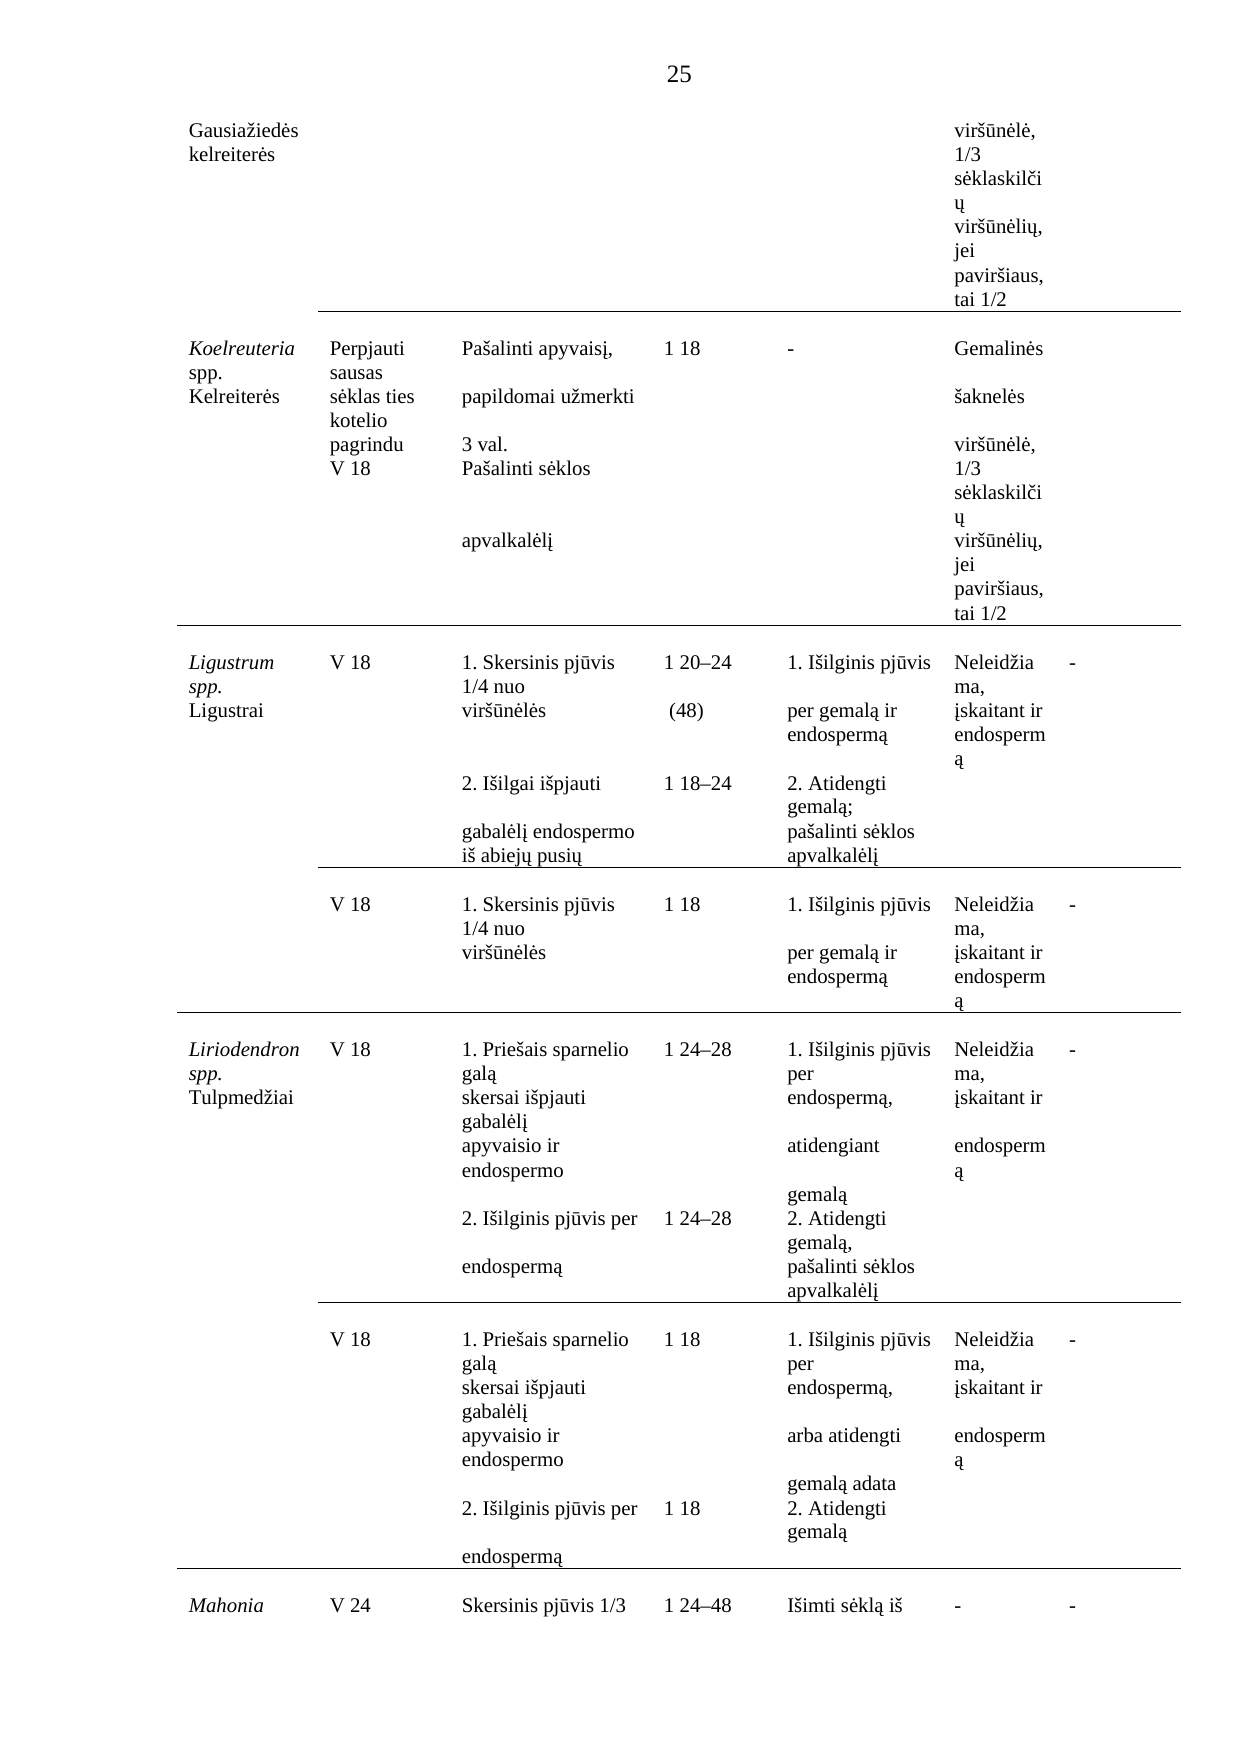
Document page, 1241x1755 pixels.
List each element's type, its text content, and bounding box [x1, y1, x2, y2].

table_cell [318, 312, 450, 336]
table_cell 1. Išilginis pjūvis per [776, 1327, 943, 1375]
table_cell [177, 1423, 318, 1471]
table_cell [653, 819, 776, 843]
table_cell 1. Išilginis pjūvis [776, 650, 943, 698]
table_cell [450, 1182, 652, 1206]
table_cell (48) [653, 698, 776, 722]
table_cell [318, 1303, 450, 1327]
table_cell apyvaisio ir endospermo [450, 1423, 652, 1471]
table_cell [943, 819, 1058, 843]
table_cell [318, 287, 450, 311]
table_cell [776, 432, 943, 456]
table_cell Tulpmedžiai [177, 1085, 318, 1133]
table_cell V 18 [318, 1327, 450, 1375]
table_cell įskaitant ir [943, 940, 1058, 964]
table_cell Gemalinės [943, 336, 1058, 384]
table_cell [318, 940, 450, 964]
table_cell Kelreiterės [177, 384, 318, 432]
table_cell Pašalinti apyvaisį, [450, 336, 652, 384]
table_cell [450, 722, 652, 770]
table_cell [653, 600, 776, 624]
table_cell [653, 1182, 776, 1206]
table_cell tai 1/2 [943, 600, 1058, 624]
table_cell [776, 868, 943, 892]
table_cell endospermą [776, 964, 943, 1012]
table_cell apyvaisio ir endospermo [450, 1134, 652, 1182]
table_cell [318, 770, 450, 818]
table_cell [943, 626, 1058, 650]
table_cell tai 1/2 [943, 287, 1058, 311]
table_cell [943, 1013, 1058, 1037]
table_cell viršūnėlė, [943, 118, 1058, 142]
table_cell [318, 1206, 450, 1254]
table_cell per gemalą ir [776, 940, 943, 964]
table_cell Perpjauti sausas [318, 336, 450, 384]
table_cell apvalkalėlį [776, 843, 943, 867]
table_cell 1 24–28 [653, 1037, 776, 1085]
table_cell [776, 118, 943, 142]
table_cell [943, 1544, 1058, 1568]
table_cell 1. Skersinis pjūvis 1/4 nuo [450, 650, 652, 698]
table_cell Išimti sėklą iš [776, 1593, 943, 1617]
table_cell [177, 1544, 318, 1568]
table_cell [653, 552, 776, 600]
table_cell [318, 1182, 450, 1206]
table_cell [177, 964, 318, 1012]
table_cell [177, 867, 318, 892]
table_cell [1058, 1254, 1181, 1278]
table_cell [318, 626, 450, 650]
table_cell [318, 1495, 450, 1543]
table_cell pašalinti sėklos [776, 1254, 943, 1278]
table_cell [450, 118, 652, 142]
table_cell [177, 528, 318, 552]
table_cell - [1058, 650, 1181, 698]
table_cell viršūnėlių, [943, 214, 1058, 238]
table_cell jei paviršiaus, [943, 239, 1058, 287]
table_cell - [1058, 1037, 1181, 1085]
table_cell [1058, 552, 1181, 600]
table_cell [653, 1423, 776, 1471]
table_cell [776, 600, 943, 624]
table_cell [776, 239, 943, 287]
table_cell [943, 770, 1058, 818]
table_cell 1. Priešais sparnelio galą [450, 1327, 652, 1375]
table_cell [653, 384, 776, 432]
table_cell [177, 819, 318, 843]
table_cell [776, 384, 943, 432]
table_cell [776, 1569, 943, 1593]
table_cell [1058, 432, 1181, 456]
table_cell [1058, 312, 1181, 336]
table_cell [653, 214, 776, 238]
table_cell endospermą [943, 1134, 1058, 1182]
table_cell [1058, 287, 1181, 311]
table_cell [177, 1327, 318, 1375]
table_cell 1/3 sėklaskilčių [943, 142, 1058, 214]
table_cell 1/3 sėklaskilčių [943, 456, 1058, 528]
table_cell [318, 1423, 450, 1471]
table_cell 2. Išilginis pjūvis per [450, 1495, 652, 1543]
table_cell [318, 964, 450, 1012]
table_cell [653, 1013, 776, 1037]
table_cell [177, 287, 318, 311]
table_cell [943, 312, 1058, 336]
table_cell [1058, 336, 1181, 384]
table_cell [1058, 770, 1181, 818]
table_cell - [1058, 892, 1181, 940]
table_cell [776, 456, 943, 528]
table_cell [653, 1254, 776, 1278]
table_cell endospermą [450, 1254, 652, 1278]
table_cell [653, 528, 776, 552]
table_cell [653, 1569, 776, 1593]
table_cell [318, 1254, 450, 1278]
table_cell [943, 1569, 1058, 1593]
table_cell [1058, 940, 1181, 964]
table_cell kelreiterės [177, 142, 318, 214]
table_cell V 18 [318, 650, 450, 698]
table_cell [177, 311, 318, 336]
table_cell gabalėlį endospermo [450, 819, 652, 843]
table_cell apvalkalėlį [450, 528, 652, 552]
table_cell [1058, 118, 1181, 142]
table_cell [450, 1471, 652, 1495]
table_cell [943, 843, 1058, 867]
table_cell V 18 [318, 1037, 450, 1085]
table_cell [318, 118, 450, 142]
table_cell 1 18 [653, 1327, 776, 1375]
table_cell [1058, 626, 1181, 650]
table_cell 2. Išilginis pjūvis per [450, 1206, 652, 1254]
table_cell Pašalinti sėklos [450, 456, 652, 528]
table_cell [177, 722, 318, 770]
table_cell [1058, 1134, 1181, 1182]
table_cell [177, 1302, 318, 1327]
table_cell [653, 239, 776, 287]
table_cell viršūnėlė, [943, 432, 1058, 456]
table_cell sėklas ties kotelio [318, 384, 450, 432]
table_cell viršūnėlių, [943, 528, 1058, 552]
table_cell 1 18 [653, 336, 776, 384]
table_cell įskaitant ir [943, 1085, 1058, 1133]
table_cell 2. Atidengti gemalą [776, 1495, 943, 1543]
table_cell [177, 1206, 318, 1254]
table_cell - [776, 336, 943, 384]
table_cell [943, 1182, 1058, 1206]
table_cell arba atidengti [776, 1423, 943, 1471]
table_cell [177, 1254, 318, 1278]
table_cell [318, 600, 450, 624]
table_cell gemalą adata [776, 1471, 943, 1495]
table_cell [1058, 868, 1181, 892]
table_cell [177, 1569, 318, 1593]
table_cell [776, 1013, 943, 1037]
table_cell atidengiant [776, 1134, 943, 1182]
table_cell [943, 1254, 1058, 1278]
table_cell endospermą [943, 964, 1058, 1012]
table_cell [177, 456, 318, 528]
table_cell [1058, 1495, 1181, 1543]
table_cell [450, 239, 652, 287]
table_cell [1058, 1013, 1181, 1037]
table_cell Skersinis pjūvis 1/3 [450, 1593, 652, 1617]
table_cell [943, 1495, 1058, 1543]
table_cell 1. Priešais sparnelio galą [450, 1037, 652, 1085]
table_cell Neleidžiama, [943, 650, 1058, 698]
table_cell [943, 1206, 1058, 1254]
table_cell [177, 1013, 318, 1037]
table_cell [318, 1375, 450, 1423]
table_cell [653, 312, 776, 336]
table_cell Koelreuteria spp. [177, 336, 318, 384]
table_cell 1 18 [653, 892, 776, 940]
table_cell [1058, 1206, 1181, 1254]
table_cell [318, 528, 450, 552]
table_cell [776, 1303, 943, 1327]
table_cell 1 24–48 [653, 1593, 776, 1617]
table_cell [1058, 456, 1181, 528]
table_cell [1058, 964, 1181, 1012]
table_cell [318, 1544, 450, 1568]
table_cell 1 18–24 [653, 770, 776, 818]
table_cell [318, 1134, 450, 1182]
table_cell [318, 722, 450, 770]
table_cell [177, 892, 318, 940]
table_cell [653, 1085, 776, 1133]
table_cell endospermą [943, 1423, 1058, 1471]
table_cell 2. Išilgai išpjauti [450, 770, 652, 818]
table_cell pagrindu [318, 432, 450, 456]
table_cell [776, 312, 943, 336]
table_cell [776, 626, 943, 650]
table_cell [1058, 142, 1181, 214]
table_cell [177, 843, 318, 867]
table_cell [318, 1278, 450, 1302]
table_cell [1058, 1544, 1181, 1568]
table_cell [177, 600, 318, 624]
table_cell [776, 528, 943, 552]
table_cell jei paviršiaus, [943, 552, 1058, 600]
table_cell [450, 1303, 652, 1327]
table_cell [318, 142, 450, 214]
table_cell [450, 626, 652, 650]
table_cell [177, 940, 318, 964]
table_cell [177, 1375, 318, 1423]
table_cell įskaitant ir [943, 1375, 1058, 1423]
table_cell [653, 142, 776, 214]
table_cell 2. Atidengti gemalą; [776, 770, 943, 818]
table_cell [177, 552, 318, 600]
table_cell [1058, 239, 1181, 287]
table_cell [1058, 600, 1181, 624]
table_cell [1058, 384, 1181, 432]
table_cell Neleidžiama, [943, 1037, 1058, 1085]
table_cell [943, 1278, 1058, 1302]
table_cell Ligustrum spp. [177, 650, 318, 698]
table_cell [177, 1134, 318, 1182]
table_cell 1. Skersinis pjūvis 1/4 nuo [450, 892, 652, 940]
table_cell [653, 432, 776, 456]
table_cell [653, 1303, 776, 1327]
table_cell 3 val. [450, 432, 652, 456]
table_cell [1058, 1182, 1181, 1206]
table_cell [776, 142, 943, 214]
table_cell skersai išpjauti gabalėlį [450, 1085, 652, 1133]
table_cell [177, 432, 318, 456]
table_cell [1058, 214, 1181, 238]
table_cell skersai išpjauti gabalėlį [450, 1375, 652, 1423]
table_cell - [1058, 1327, 1181, 1375]
table_cell Ligustrai [177, 698, 318, 722]
table_cell endospermą [450, 1544, 652, 1568]
table_cell V 24 [318, 1593, 450, 1617]
table_cell [653, 964, 776, 1012]
table_cell [1058, 843, 1181, 867]
table_cell [177, 1471, 318, 1495]
table_cell 1. Išilginis pjūvis [776, 892, 943, 940]
table_cell [1058, 1423, 1181, 1471]
table_cell [653, 118, 776, 142]
table_cell [318, 239, 450, 287]
table_cell [1058, 528, 1181, 552]
table_cell [318, 552, 450, 600]
table_cell [1058, 819, 1181, 843]
table_cell [450, 964, 652, 1012]
table_cell Mahonia [177, 1593, 318, 1617]
table_cell [177, 1182, 318, 1206]
table_cell [318, 1013, 450, 1037]
table_cell [318, 1471, 450, 1495]
table_cell [943, 1471, 1058, 1495]
table_cell 2. Atidengti gemalą, [776, 1206, 943, 1254]
table_cell [450, 287, 652, 311]
table_cell [450, 142, 652, 214]
table_cell [1058, 698, 1181, 722]
table_cell 1 20–24 [653, 650, 776, 698]
table_cell [1058, 1375, 1181, 1423]
table_cell 1 18 [653, 1495, 776, 1543]
table_cell [450, 1278, 652, 1302]
table_cell [653, 1134, 776, 1182]
table_cell 1. Išilginis pjūvis per [776, 1037, 943, 1085]
table_cell Gausiažiedės [177, 118, 318, 142]
table_cell [177, 1495, 318, 1543]
table_cell per gemalą ir [776, 698, 943, 722]
table_cell [1058, 1278, 1181, 1302]
table_cell [450, 1569, 652, 1593]
table_cell - [943, 1593, 1058, 1617]
table_cell [776, 287, 943, 311]
table_cell endospermą [776, 722, 943, 770]
table_cell [450, 868, 652, 892]
table_cell [177, 1278, 318, 1302]
table_cell [653, 868, 776, 892]
table_cell [776, 1544, 943, 1568]
table_cell - [1058, 1593, 1181, 1617]
table_cell V 18 [318, 892, 450, 940]
table_cell [1058, 1569, 1181, 1593]
table_cell V 18 [318, 456, 450, 528]
table_cell [318, 698, 450, 722]
table_cell pašalinti sėklos [776, 819, 943, 843]
table_cell gemalą [776, 1182, 943, 1206]
table_cell [318, 1085, 450, 1133]
table_cell papildomai užmerkti [450, 384, 652, 432]
table_cell iš abiejų pusių [450, 843, 652, 867]
table_cell [318, 214, 450, 238]
table_cell [1058, 722, 1181, 770]
table_cell [943, 1303, 1058, 1327]
table_cell [450, 552, 652, 600]
table_cell [653, 1471, 776, 1495]
table_cell [653, 456, 776, 528]
table_cell šaknelės [943, 384, 1058, 432]
table_cell [318, 843, 450, 867]
table_cell [776, 214, 943, 238]
table_cell viršūnėlės [450, 698, 652, 722]
table_cell [318, 819, 450, 843]
table_cell viršūnėlės [450, 940, 652, 964]
table_cell [318, 1569, 450, 1593]
table_cell [653, 1278, 776, 1302]
table_cell endospermą, [776, 1375, 943, 1423]
table_cell [177, 214, 318, 238]
table_cell [1058, 1303, 1181, 1327]
table_cell endospermą, [776, 1085, 943, 1133]
table_cell Neleidžiama, [943, 892, 1058, 940]
table_cell [177, 239, 318, 287]
table_cell [450, 1013, 652, 1037]
table_cell [450, 214, 652, 238]
table_cell [653, 843, 776, 867]
table_cell [653, 940, 776, 964]
table_cell [177, 626, 318, 650]
table_cell [450, 312, 652, 336]
table_cell Neleidžiama, [943, 1327, 1058, 1375]
table_cell apvalkalėlį [776, 1278, 943, 1302]
table_cell [943, 868, 1058, 892]
table_cell [653, 287, 776, 311]
table_cell endospermą [943, 722, 1058, 770]
table_cell [653, 1544, 776, 1568]
table_cell [450, 600, 652, 624]
table_cell 1 24–28 [653, 1206, 776, 1254]
table_cell Liriodendron spp. [177, 1037, 318, 1085]
table_cell [1058, 1085, 1181, 1133]
table_cell [653, 722, 776, 770]
table_cell [1058, 1471, 1181, 1495]
table_cell [653, 626, 776, 650]
table_cell [776, 552, 943, 600]
table_cell [653, 1375, 776, 1423]
table_cell [177, 770, 318, 818]
table_cell įskaitant ir [943, 698, 1058, 722]
table_cell [318, 868, 450, 892]
